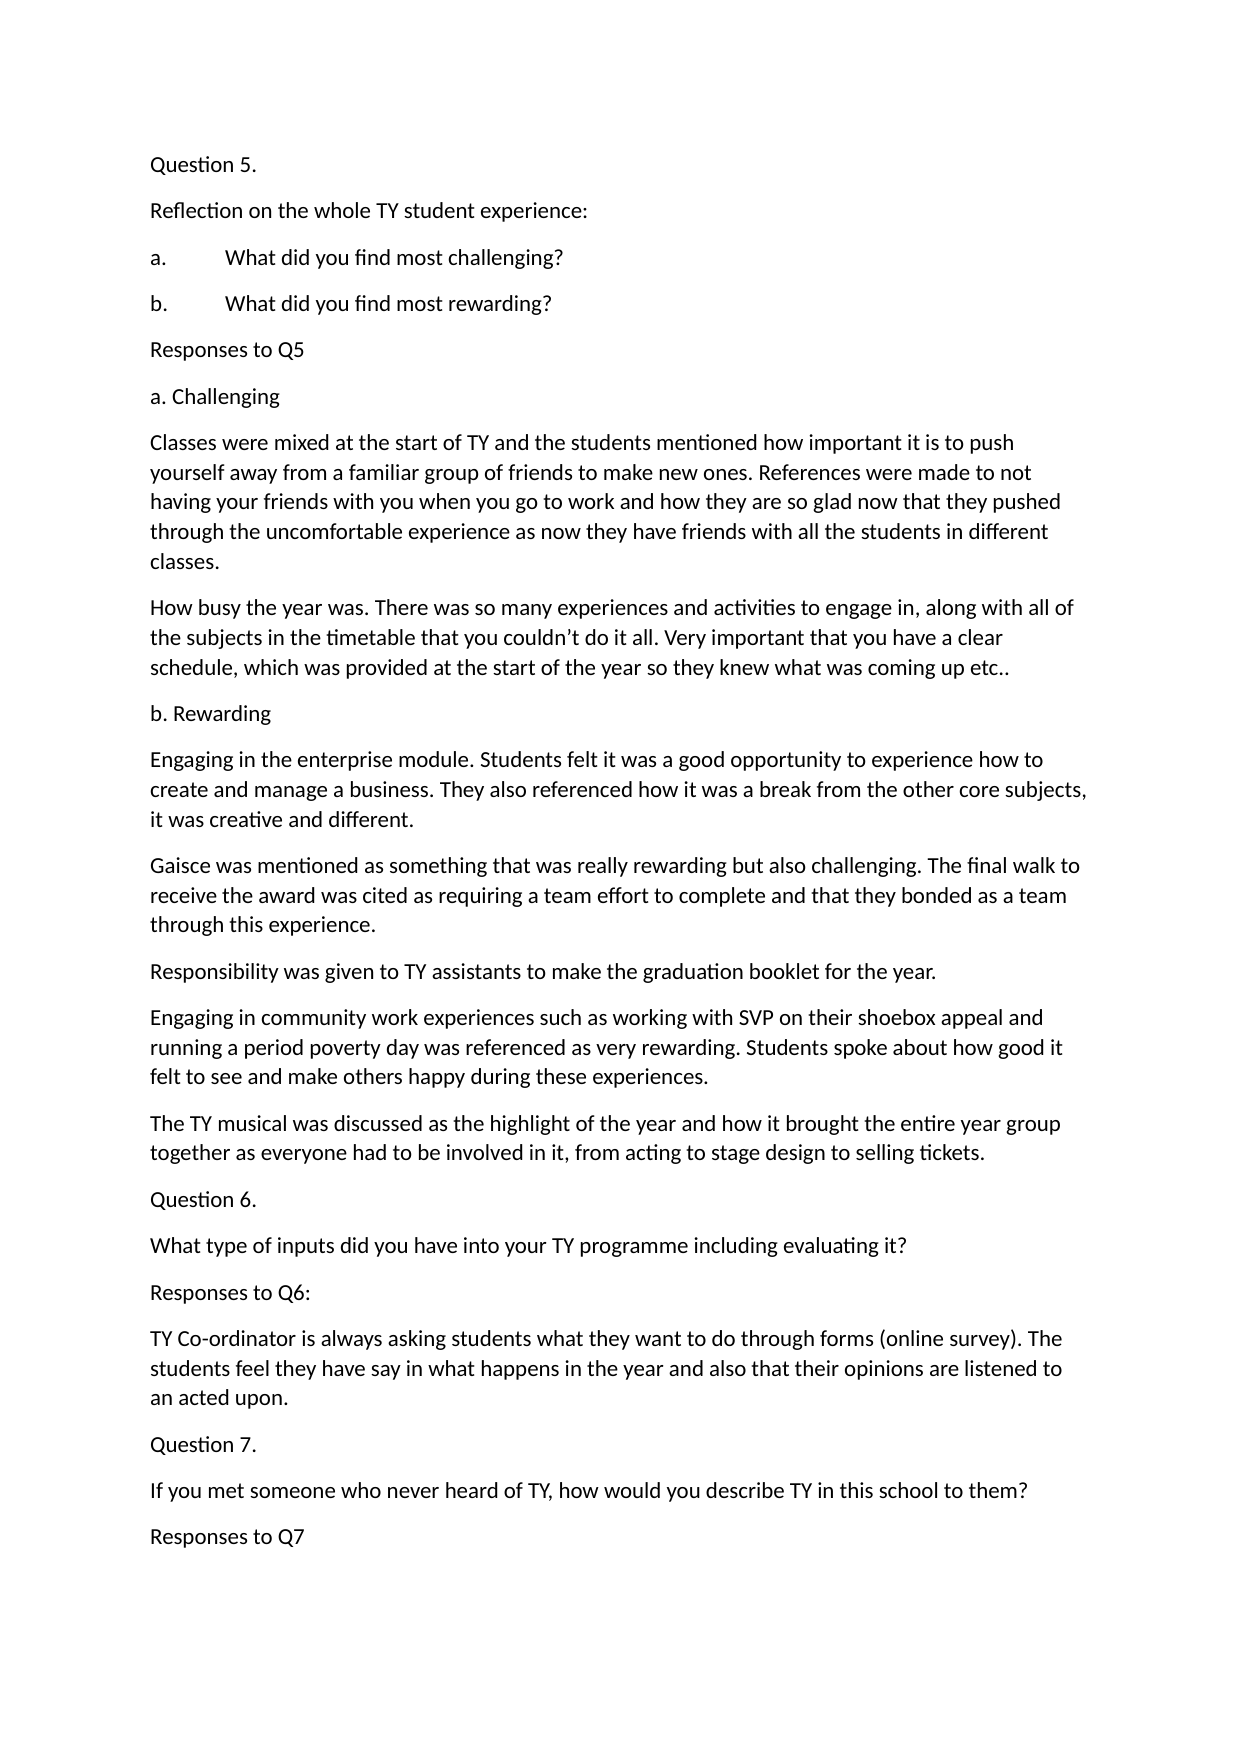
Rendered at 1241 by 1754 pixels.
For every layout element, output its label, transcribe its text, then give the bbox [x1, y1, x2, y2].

text Responses to Q7 [150, 1522, 1090, 1550]
text The TY musical was discussed as the highlight of the year and how it brought the entire year group together as everyone had to be involved in it, from acting to stage design to selling tickets. [150, 1109, 1090, 1167]
text Responses to Q5 [150, 335, 1090, 363]
text Question 7. [150, 1430, 1090, 1458]
text TY Co-ordinator is always asking students what they want to do through forms (online survey). The students feel they have say in what happens in the year and also that their opinions are listened to an acted upon. [150, 1324, 1090, 1411]
text Gaisce was mentioned as something that was really rewarding but also challenging. The final walk to receive the award was cited as requiring a team effort to complete and that they bonded as a team through this experience. [150, 851, 1090, 938]
text a. Challenging [150, 382, 1090, 410]
text b. What did you find most rewarding? [150, 289, 1090, 317]
text Responses to Q6: [150, 1278, 1090, 1306]
text How busy the year was. There was so many experiences and activities to engage in, along with all of the subjects in the timetable that you couldn’t do it all. Very important that you have a clear schedule, which was provided at the start of the year so they knew what was coming up etc.. [150, 593, 1090, 681]
text a. What did you find most challenging? [150, 243, 1090, 271]
text Question 5. [150, 150, 1090, 178]
text What type of inputs did you have into your TY programme including evaluating it? [150, 1231, 1090, 1259]
text Question 6. [150, 1185, 1090, 1213]
text If you met someone who never heard of TY, how would you describe TY in this school to them? [150, 1476, 1090, 1504]
text Responsibility was given to TY assistants to make the graduation booklet for the year. [150, 957, 1090, 985]
text Engaging in community work experiences such as working with SVP on their shoebox appeal and running a period poverty day was referenced as very rewarding. Students spoke about how good it felt to see and make others happy during these experiences. [150, 1003, 1090, 1091]
text Engaging in the enterprise module. Students felt it was a good opportunity to experience how to create and manage a business. They also referenced how it was a break from the other core subjects, it was creative and different. [150, 745, 1090, 833]
text Classes were mixed at the start of TY and the students mentioned how important it is to push yourself away from a familiar group of friends to make new ones. References were made to not having your friends with you when you go to work and how they are so glad now that they pushed through the uncomfortable experience as now they have friends with all the students in different classes. [150, 428, 1090, 575]
text b. Rewarding [150, 699, 1090, 727]
text Reflection on the whole TY student experience: [150, 196, 1090, 224]
